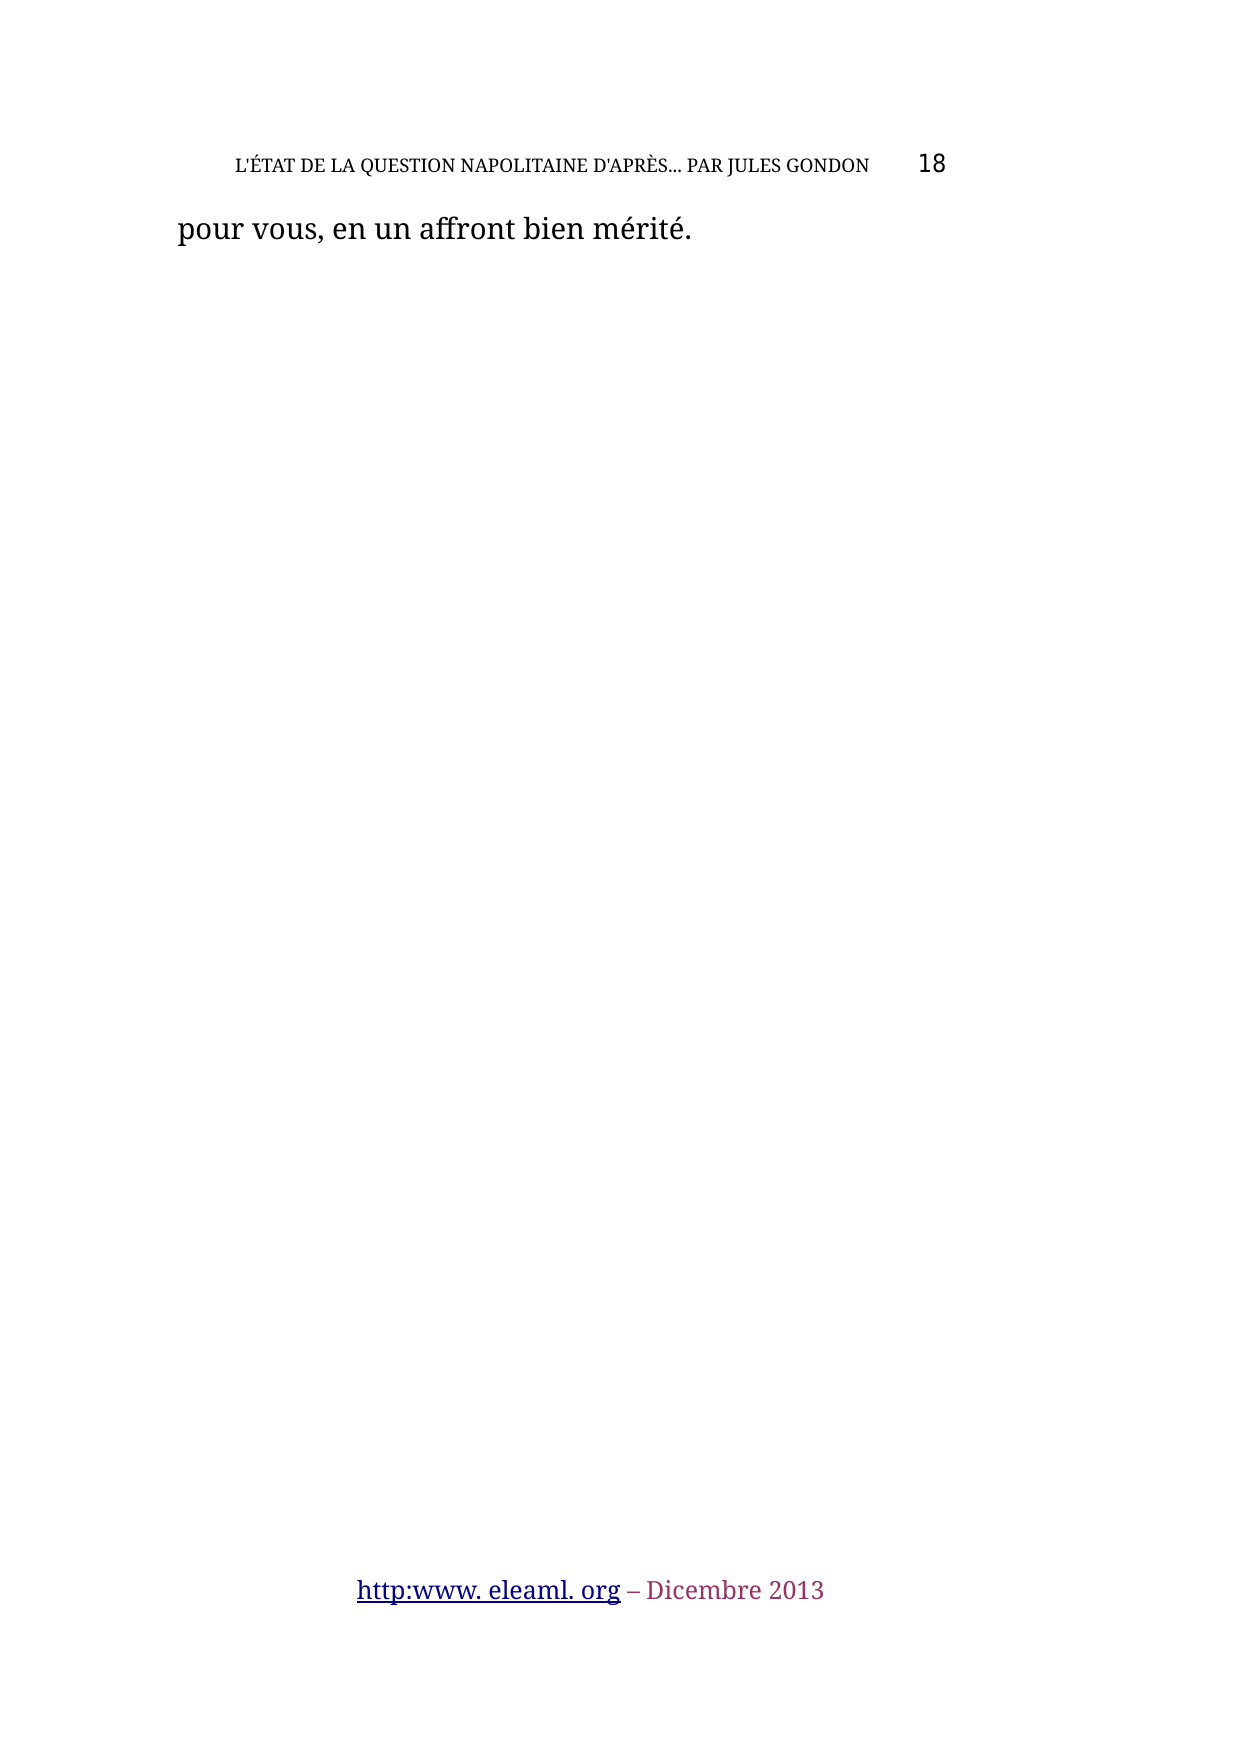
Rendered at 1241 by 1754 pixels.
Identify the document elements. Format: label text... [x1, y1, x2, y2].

text pour vous, en un affront bien mérité. [177, 208, 1004, 248]
